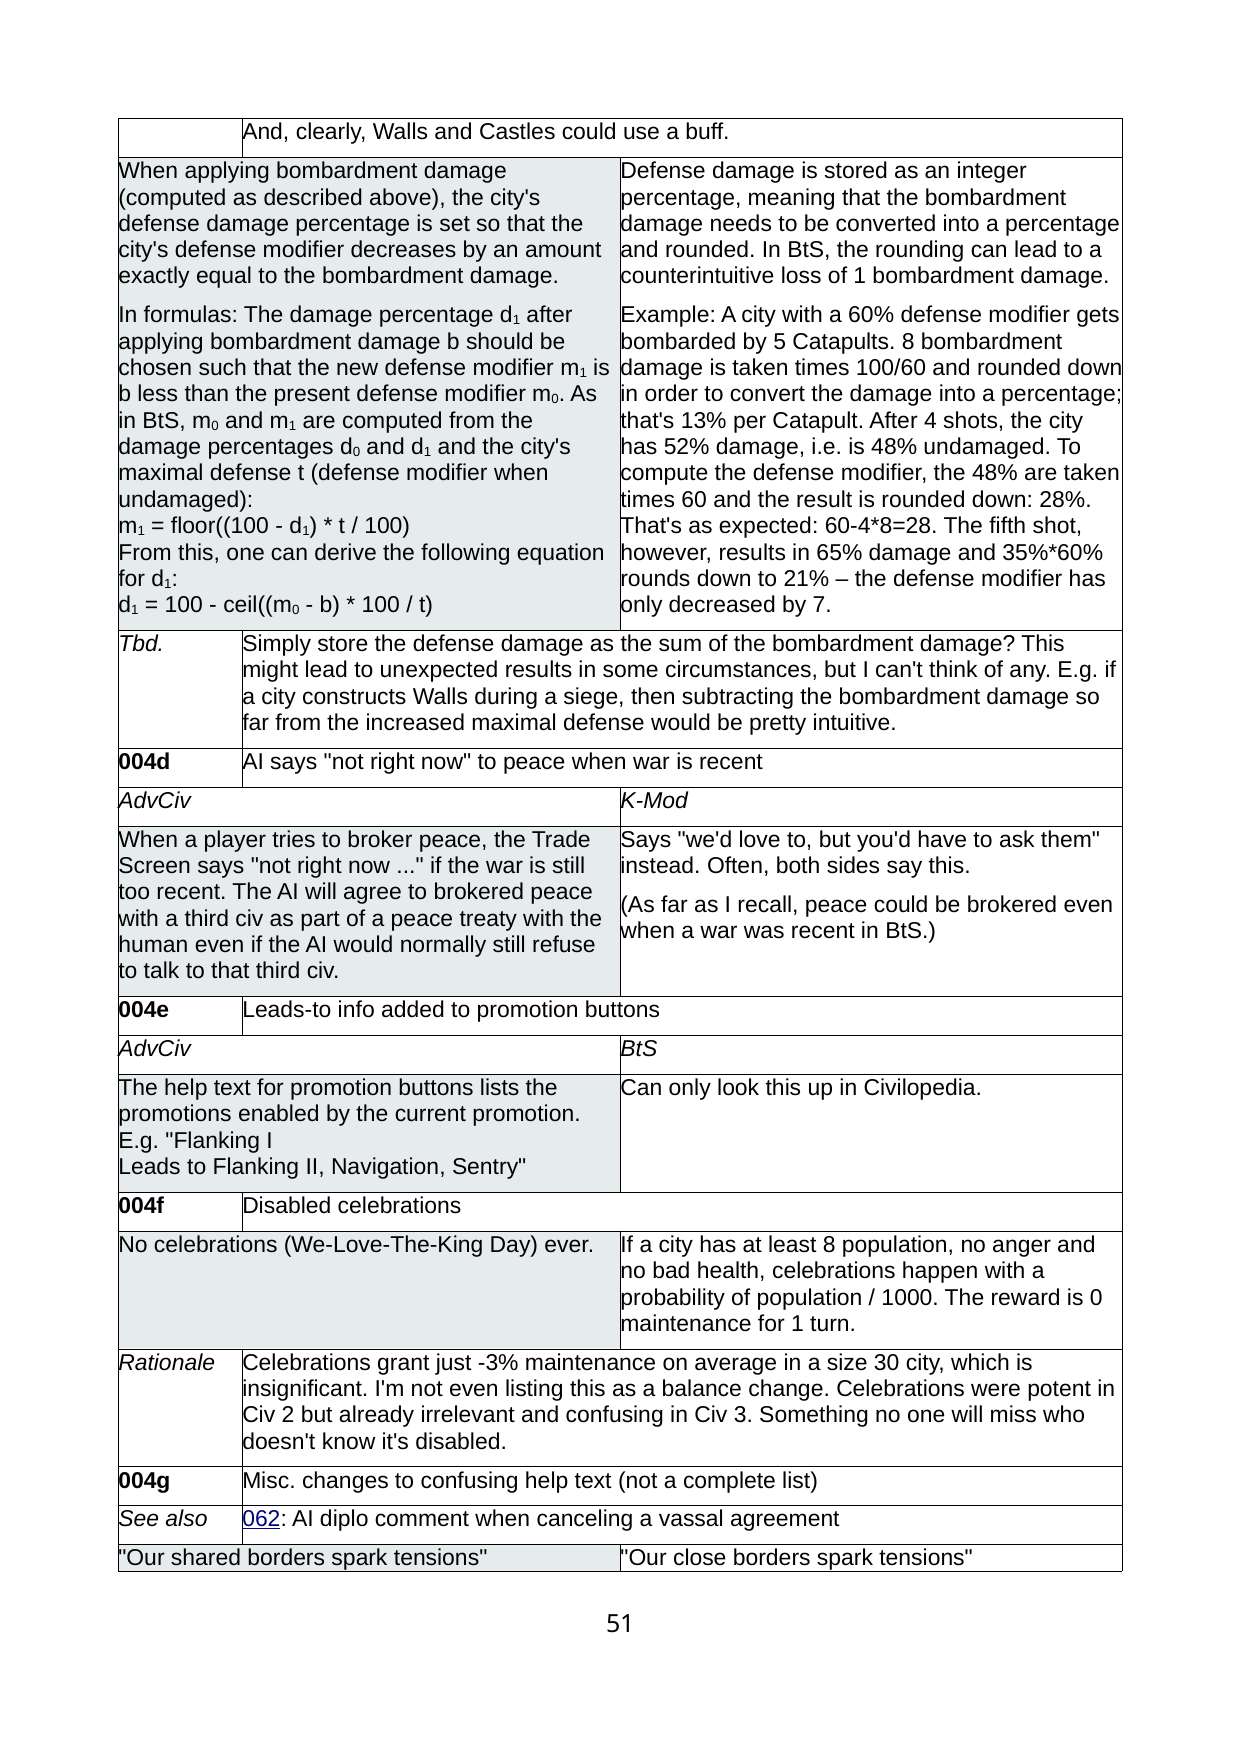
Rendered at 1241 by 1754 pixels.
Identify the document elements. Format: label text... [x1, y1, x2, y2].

table_cell The help text for promotion buttons lists the promotions enabled by the current promotion. E.g. "Flanking I Leads to Flanking II, Navigation, Sentry" [119, 1075, 620, 1192]
table_cell "Our shared borders spark tensions" [119, 1545, 620, 1571]
table_cell AdvCiv [119, 1036, 620, 1074]
table_cell When a player tries to broker peace, the Trade Screen says "not right now ..." if the war is still too recent. The AI will agree to brokered peace with a third civ as part of a peace treaty with the human even if the AI would normally still refuse to talk to that third civ. [119, 827, 620, 996]
table_cell Celebrations grant just -3% maintenance on average in a size 30 city, which is insignificant. I'm not even listing this as a balance change. Celebrations were potent in Civ 2 but already irrelevant and confusing in Civ 3. Something no one will miss who doesn't know it's disabled. [243, 1350, 1122, 1466]
table_cell 004d [119, 749, 242, 787]
table_cell Leads-to info added to promotion buttons [243, 997, 1122, 1035]
table_cell And, clearly, Walls and Castles could use a buff. [243, 119, 1122, 157]
table_cell AI says "not right now" to peace when war is recent [243, 749, 1122, 787]
table_cell "Our close borders spark tensions" [621, 1545, 1122, 1571]
table_cell Can only look this up in Civilopedia. [621, 1075, 1122, 1192]
table_cell Tbd. [119, 631, 242, 748]
table_cell Defense damage is stored as an integer percentage, meaning that the bombardment damage needs to be converted into a percentage and rounded. In BtS, the rounding can lead to a counterintuitive loss of 1 bombardment damage. Example: A city with a 60% defense modifier gets bombarded by 5 Catapults. 8 bombardment damage is taken times 100/60 and rounded down in order to convert the damage into a percentage; that's 13% per Catapult. After 4 shots, the city has 52% damage, i.e. is 48% undamaged. To compute the defense modifier, the 48% are taken times 60 and the result is rounded down: 28%. That's as expected: 60-4*8=28. The fifth shot, however, results in 65% damage and 35%*60% rounds down to 21% – the defense modifier has only decreased by 7. [621, 158, 1122, 630]
table_cell [119, 119, 242, 157]
table_cell When applying bombardment damage (computed as described above), the city's defense damage percentage is set so that the city's defense modifier decreases by an amount exactly equal to the bombardment damage. In formulas: The damage percentage d1 after applying bombardment damage b should be chosen such that the new defense modifier m1 is b less than the present defense modifier m0. As in BtS, m0 and m1 are computed from the damage percentages d0 and d1 and the city's maximal defense t (defense modifier when undamaged): m1 = floor((100 - d1) * t / 100) From this, one can derive the following equation for d1: d1 = 100 - ceil((m0 - b) * 100 / t) [119, 158, 620, 630]
table_cell BtS [621, 1036, 1122, 1074]
table_cell 004e [119, 997, 242, 1035]
table_cell 004f [119, 1193, 242, 1231]
table_cell Disabled celebrations [243, 1193, 1122, 1231]
table_cell See also [119, 1506, 242, 1544]
table_cell 004g [119, 1467, 242, 1505]
table_cell 062: AI diplo comment when canceling a vassal agreement [243, 1506, 1122, 1544]
table_cell Rationale [119, 1350, 242, 1466]
table_cell If a city has at least 8 population, no anger and no bad health, celebrations happen with a probability of population / 1000. The reward is 0 maintenance for 1 turn. [621, 1232, 1122, 1348]
table_cell Simply store the defense damage as the sum of the bombardment damage? This might lead to unexpected results in some circumstances, but I can't think of any. E.g. if a city constructs Walls during a siege, then subtracting the bombardment damage so far from the increased maximal defense would be pretty intuitive. [243, 631, 1122, 748]
table_cell K-Mod [621, 788, 1122, 826]
table_cell No celebrations (We-Love-The-King Day) ever. [119, 1232, 620, 1348]
table_cell Misc. changes to confusing help text (not a complete list) [243, 1467, 1122, 1505]
table_cell Says "we'd love to, but you'd have to ask them" instead. Often, both sides say this. (As far as I recall, peace could be brokered even when a war was recent in BtS.) [621, 827, 1122, 996]
table_cell AdvCiv [119, 788, 620, 826]
